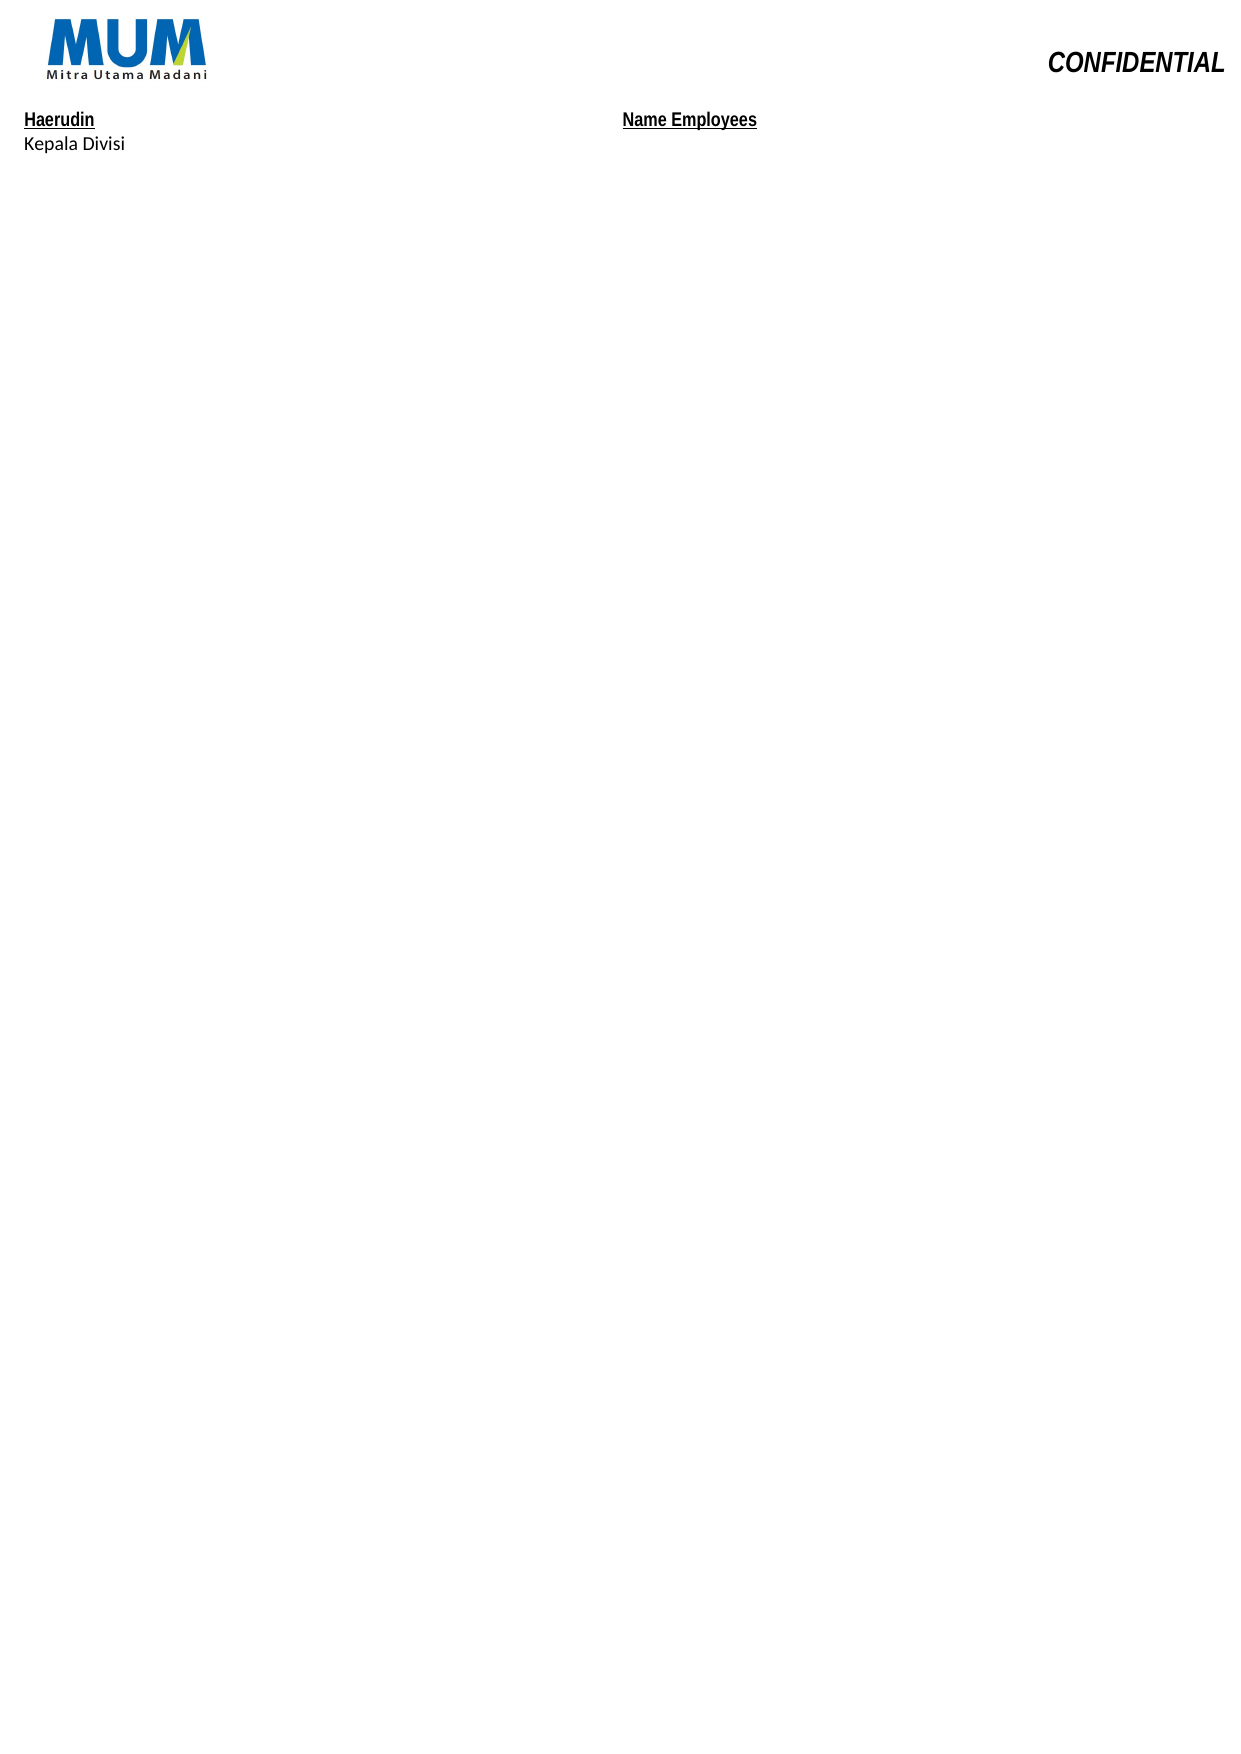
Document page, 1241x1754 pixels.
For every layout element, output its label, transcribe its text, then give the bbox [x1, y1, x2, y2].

picture [26, 1, 228, 94]
subtitle Kepala Divisi [15, 131, 1226, 155]
text Haerudin Name Employees [15, 108, 1221, 131]
